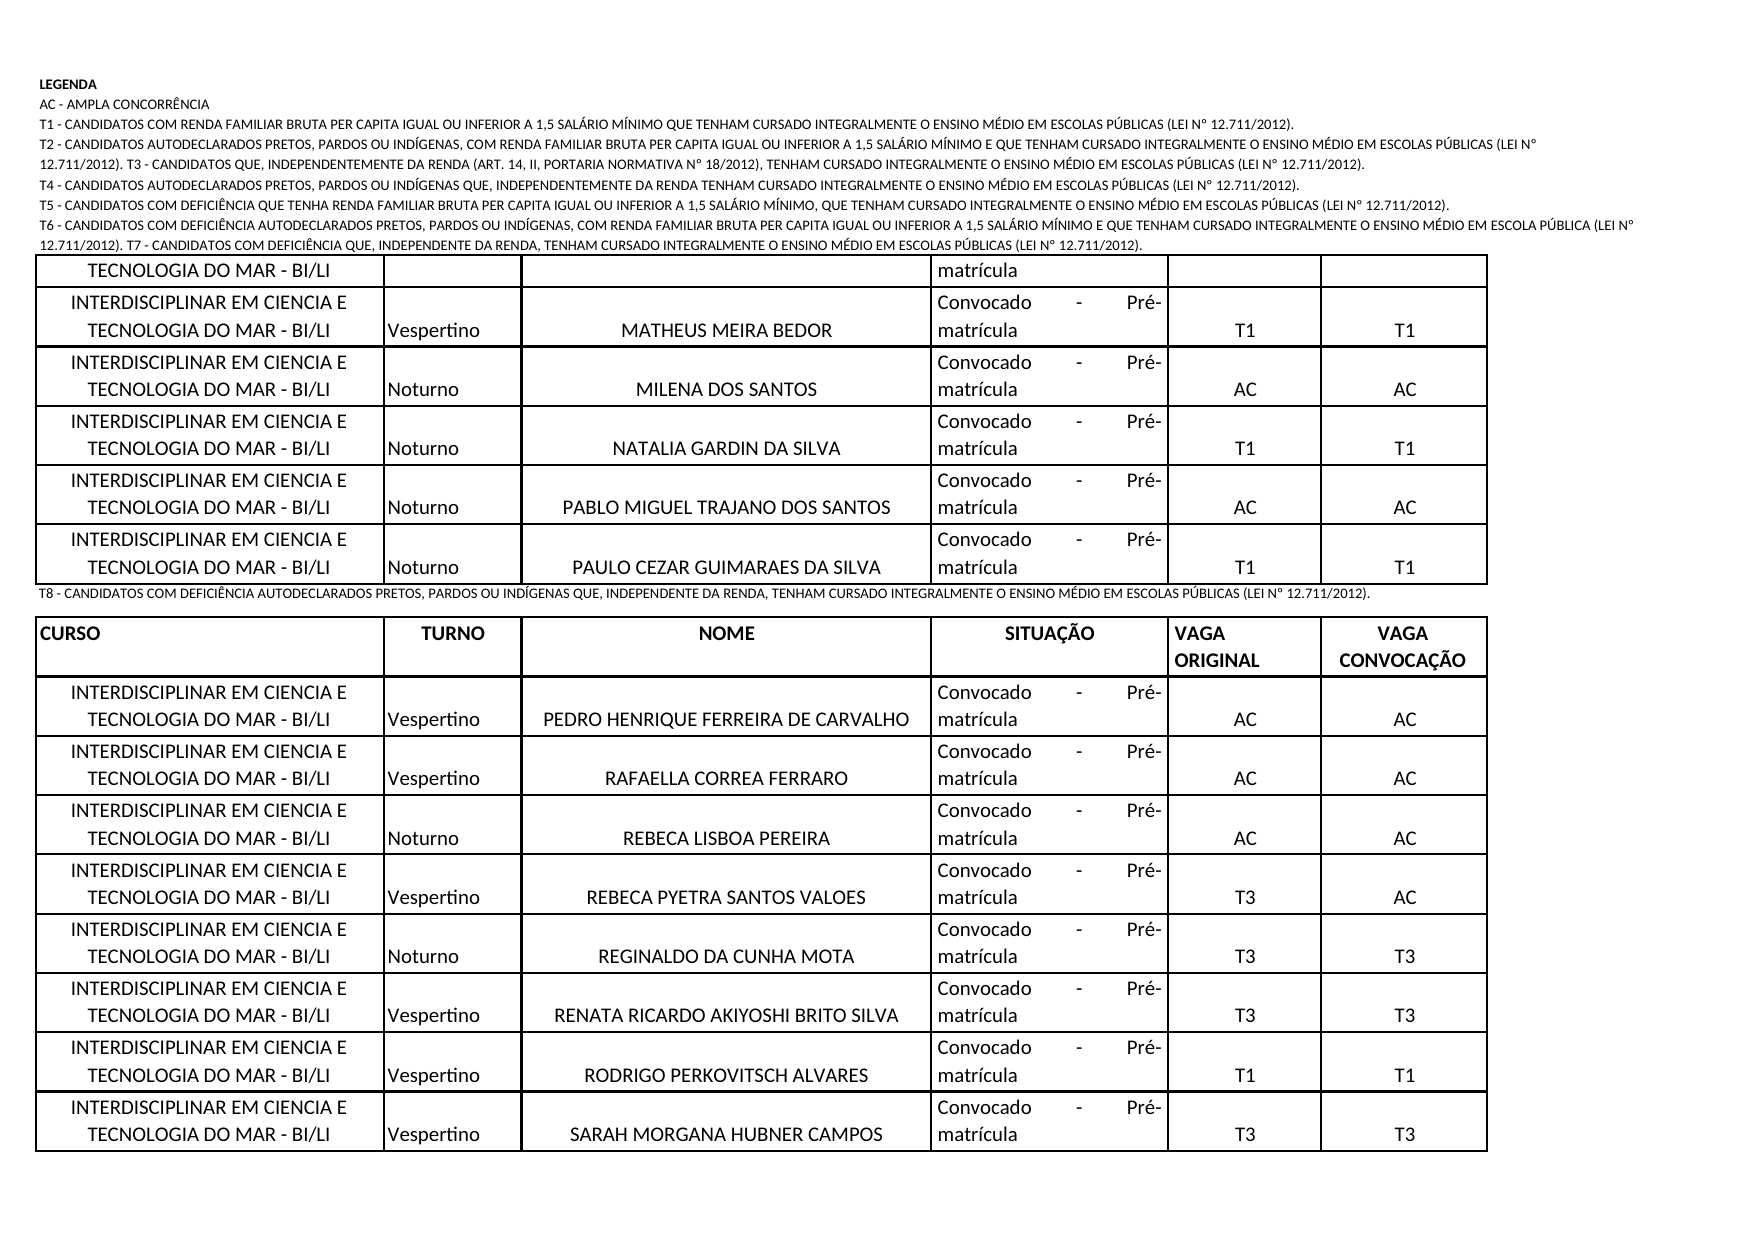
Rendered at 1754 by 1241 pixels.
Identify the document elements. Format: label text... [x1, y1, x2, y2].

table_cell INTERDISCIPLINAR EM CIENCIA E TECNOLOGIA DO MAR - BI/LI [37, 525, 383, 582]
table_cell INTERDISCIPLINAR EM CIENCIA E TECNOLOGIA DO MAR - BI/LI [37, 288, 383, 345]
table_cell REGINALDO DA CUNHA MOTA [523, 915, 930, 972]
table_cell Convocado - Pré-matrícula [932, 915, 1167, 972]
table_cell AC [1169, 466, 1320, 523]
table_cell RAFAELLA CORREA FERRARO [523, 737, 930, 794]
table_cell AC [1169, 348, 1320, 404]
table_cell TECNOLOGIA DO MAR - BI/LI [37, 256, 383, 286]
table_cell AC [1169, 796, 1320, 853]
table_cell T3 [1169, 855, 1320, 912]
table_cell INTERDISCIPLINAR EM CIENCIA E TECNOLOGIA DO MAR - BI/LI [37, 974, 383, 1031]
table_header CURSO [37, 618, 383, 675]
table_cell [385, 256, 520, 286]
table_cell SARAH MORGANA HUBNER CAMPOS [523, 1093, 930, 1149]
table_cell INTERDISCIPLINAR EM CIENCIA E TECNOLOGIA DO MAR - BI/LI [37, 466, 383, 523]
table_cell [1169, 256, 1320, 286]
table_cell RODRIGO PERKOVITSCH ALVARES [523, 1033, 930, 1090]
table_cell T1 [1322, 288, 1486, 345]
table_cell T1 [1169, 407, 1320, 464]
table_cell AC [1169, 678, 1320, 735]
table_cell T1 [1322, 525, 1486, 582]
table_cell INTERDISCIPLINAR EM CIENCIA E TECNOLOGIA DO MAR - BI/LI [37, 348, 383, 404]
table_cell REBECA LISBOA PEREIRA [523, 796, 930, 853]
table_cell T3 [1322, 974, 1486, 1031]
table_header TURNO [385, 618, 520, 675]
table_cell AC [1322, 855, 1486, 912]
table_cell Noturno [385, 525, 520, 582]
table_cell AC [1322, 678, 1486, 735]
table_cell T1 [1322, 407, 1486, 464]
table_cell AC [1322, 796, 1486, 853]
table_cell Convocado - Pré-matrícula [932, 678, 1167, 735]
table_cell T3 [1169, 974, 1320, 1031]
table_cell INTERDISCIPLINAR EM CIENCIA E TECNOLOGIA DO MAR - BI/LI [37, 737, 383, 794]
table_cell T1 [1169, 525, 1320, 582]
table_cell Noturno [385, 466, 520, 523]
table_cell PAULO CEZAR GUIMARAES DA SILVA [523, 525, 930, 582]
table_cell AC [1322, 737, 1486, 794]
table_header NOME [523, 618, 930, 675]
table_cell INTERDISCIPLINAR EM CIENCIA E TECNOLOGIA DO MAR - BI/LI [37, 1093, 383, 1149]
table_cell Noturno [385, 915, 520, 972]
table_cell T3 [1322, 915, 1486, 972]
table_cell Convocado - Pré-matrícula [932, 348, 1167, 404]
table_cell Convocado - Pré-matrícula [932, 525, 1167, 582]
table_cell MILENA DOS SANTOS [523, 348, 930, 404]
table_cell INTERDISCIPLINAR EM CIENCIA E TECNOLOGIA DO MAR - BI/LI [37, 1033, 383, 1090]
table_cell T1 [1169, 288, 1320, 345]
table_cell T1 [1169, 1033, 1320, 1090]
table_cell Noturno [385, 348, 520, 404]
table_cell Vespertino [385, 288, 520, 345]
table_header SITUAÇÃO [932, 618, 1167, 675]
table_cell AC [1322, 466, 1486, 523]
table_cell T3 [1169, 915, 1320, 972]
table_cell Convocado - Pré-matrícula [932, 466, 1167, 523]
table_cell [1322, 256, 1486, 286]
table_cell INTERDISCIPLINAR EM CIENCIA E TECNOLOGIA DO MAR - BI/LI [37, 915, 383, 972]
table_cell Convocado - Pré-matrícula [932, 407, 1167, 464]
table_cell RENATA RICARDO AKIYOSHI BRITO SILVA [523, 974, 930, 1031]
table_cell Convocado - Pré-matrícula [932, 737, 1167, 794]
table_cell Convocado - Pré-matrícula [932, 1093, 1167, 1149]
table_cell Convocado - Pré-matrícula [932, 288, 1167, 345]
table_cell NATALIA GARDIN DA SILVA [523, 407, 930, 464]
table_cell Vespertino [385, 1033, 520, 1090]
table_cell T1 [1322, 1033, 1486, 1090]
table_header VAGA CONVOCAÇÃO [1322, 618, 1486, 675]
text T8 - CANDIDATOS COM DEFICIÊNCIA AUTODECLARADOS PRETOS, PARDOS OU INDÍGENAS QUE, INDEPENDENTE DA RENDA, TENHAM CURSADO INTEGRALMENTE O ENSINO MÉDIO EM ESCOLAS PÚBLICAS (LEI Nº 12.711/2012). [39, 584, 1688, 602]
table_cell INTERDISCIPLINAR EM CIENCIA E TECNOLOGIA DO MAR - BI/LI [37, 796, 383, 853]
table_cell Vespertino [385, 678, 520, 735]
table_cell MATHEUS MEIRA BEDOR [523, 288, 930, 345]
table_cell Convocado - Pré-matrícula [932, 796, 1167, 853]
table_cell INTERDISCIPLINAR EM CIENCIA E TECNOLOGIA DO MAR - BI/LI [37, 855, 383, 912]
table_cell Convocado - Pré-matrícula [932, 1033, 1167, 1090]
table_cell PABLO MIGUEL TRAJANO DOS SANTOS [523, 466, 930, 523]
table_cell Noturno [385, 796, 520, 853]
table_cell [523, 256, 930, 286]
table_cell Convocado - Pré-matrícula [932, 855, 1167, 912]
table_cell AC [1169, 737, 1320, 794]
table_cell REBECA PYETRA SANTOS VALOES [523, 855, 930, 912]
table_cell INTERDISCIPLINAR EM CIENCIA E TECNOLOGIA DO MAR - BI/LI [37, 407, 383, 464]
table_cell Vespertino [385, 855, 520, 912]
table_cell Convocado - Pré-matrícula [932, 974, 1167, 1031]
table_cell Noturno [385, 407, 520, 464]
table_cell Vespertino [385, 737, 520, 794]
table_cell AC [1322, 348, 1486, 404]
table_cell PEDRO HENRIQUE FERREIRA DE CARVALHO [523, 678, 930, 735]
table_cell INTERDISCIPLINAR EM CIENCIA E TECNOLOGIA DO MAR - BI/LI [37, 678, 383, 735]
table_cell matrícula [932, 256, 1167, 286]
table_cell T3 [1322, 1093, 1486, 1149]
table_header VAGA ORIGINAL [1169, 618, 1320, 675]
table_cell Vespertino [385, 1093, 520, 1149]
table_cell T3 [1169, 1093, 1320, 1149]
table_cell Vespertino [385, 974, 520, 1031]
